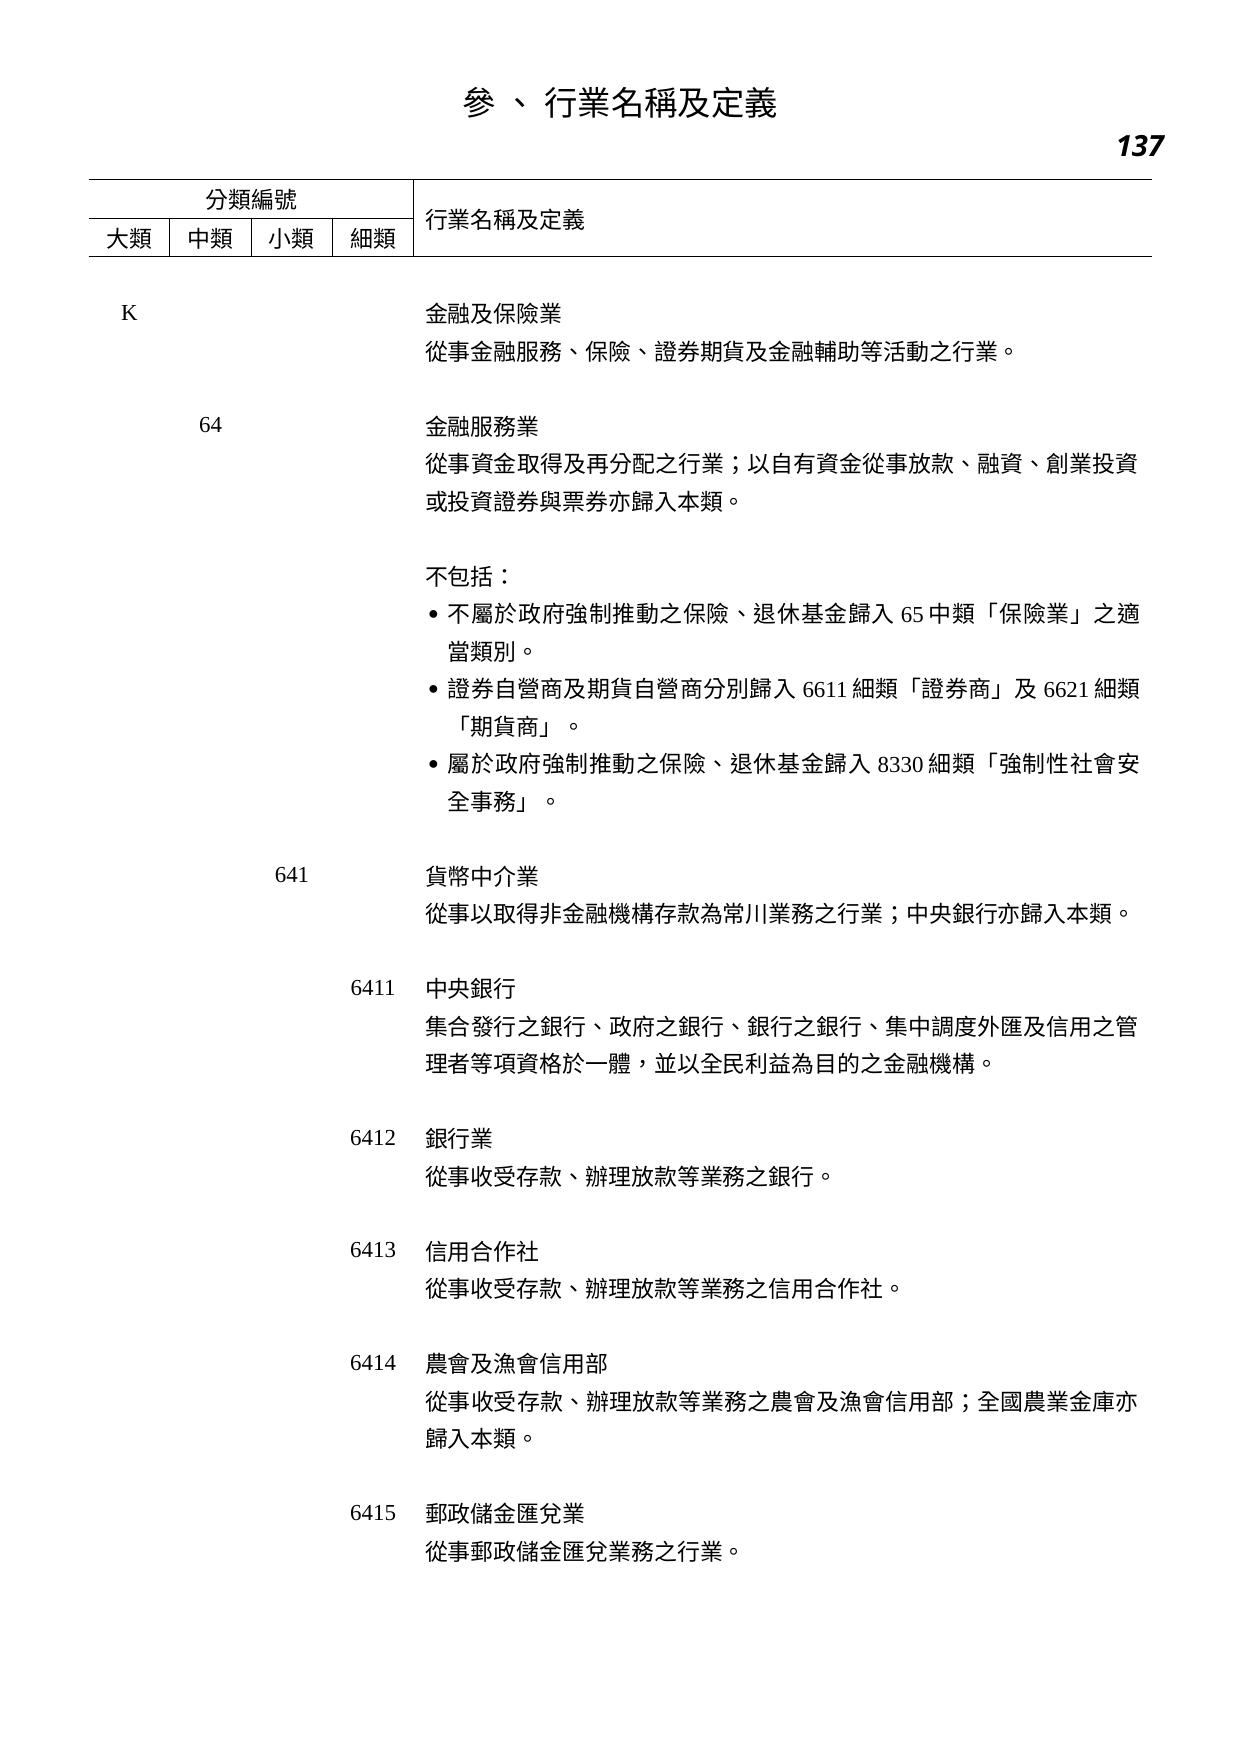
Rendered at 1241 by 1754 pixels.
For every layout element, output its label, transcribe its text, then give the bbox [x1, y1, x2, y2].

table_cell 6414 [332, 1344, 413, 1494]
table_header 行業名稱及定義 [414, 180, 1152, 256]
table_cell 郵政儲金匯兌業 從事郵政儲金匯兌業務之行業。 [414, 1494, 1152, 1606]
table_cell [251, 1119, 332, 1231]
table_cell 銀行業 從事收受存款、辦理放款等業務之銀行。 [414, 1119, 1152, 1231]
table_cell [170, 1494, 251, 1606]
table_cell [332, 294, 413, 406]
table_cell [332, 257, 413, 294]
table_cell [251, 969, 332, 1119]
table_cell [170, 1119, 251, 1231]
table_cell [89, 969, 170, 1119]
table_cell [89, 1119, 170, 1231]
table_cell 貨幣中介業 從事以取得非金融機構存款為常川業務之行業；中央銀行亦歸入本類。 [414, 856, 1152, 969]
table_cell [332, 406, 413, 856]
table_cell 細類 [333, 219, 413, 256]
table_cell 6412 [332, 1119, 413, 1231]
table_cell [89, 1344, 170, 1494]
table_cell K [89, 294, 170, 406]
table_cell [170, 1344, 251, 1494]
table_cell [170, 856, 251, 969]
table_cell [332, 856, 413, 969]
table_cell [170, 257, 251, 294]
table_cell [170, 969, 251, 1119]
table_header 分類編號 [89, 180, 413, 218]
table_cell [89, 406, 170, 856]
table_cell [89, 257, 170, 294]
table_cell 6413 [332, 1231, 413, 1344]
table_cell [89, 1231, 170, 1344]
table_cell [251, 406, 332, 856]
table_cell [170, 1231, 251, 1344]
table_cell 金融服務業 從事資金取得及再分配之行業；以自有資金從事放款、融資、創業投資或投資證券與票券亦歸入本類。 不包括： 不屬於政府強制推動之保險、退休基金歸入65中類「保險業」之適當類別。 證券自營商及期貨自營商分別歸入6611細類「證券商」及6621細類「期貨商」。 屬於政府強制推動之保險、退休基金歸入8330細類「強制性社會安全事務」。 [414, 406, 1152, 856]
table_cell 大類 [89, 219, 169, 256]
table_cell 6415 [332, 1494, 413, 1606]
table_cell [251, 294, 332, 406]
table_cell 64 [170, 406, 251, 856]
table_cell 小類 [252, 219, 332, 256]
table_cell 信用合作社 從事收受存款、辦理放款等業務之信用合作社。 [414, 1231, 1152, 1344]
table_cell [89, 1494, 170, 1606]
table_cell 641 [251, 856, 332, 969]
table_cell [414, 257, 1152, 294]
table_cell 中類 [170, 219, 251, 256]
table_cell 6411 [332, 969, 413, 1119]
table_cell 中央銀行 集合發行之銀行、政府之銀行、銀行之銀行、集中調度外匯及信用之管理者等項資格於一體，並以全民利益為目的之金融機構。 [414, 969, 1152, 1119]
table_cell 農會及漁會信用部 從事收受存款、辦理放款等業務之農會及漁會信用部；全國農業金庫亦歸入本類。 [414, 1344, 1152, 1494]
table_cell [251, 1494, 332, 1606]
table_cell [251, 1231, 332, 1344]
table_cell [251, 257, 332, 294]
table_cell [251, 1344, 332, 1494]
table_cell [89, 856, 170, 969]
table_cell 金融及保險業 從事金融服務、保險、證券期貨及金融輔助等活動之行業。 [414, 294, 1152, 406]
table_cell [170, 294, 251, 406]
